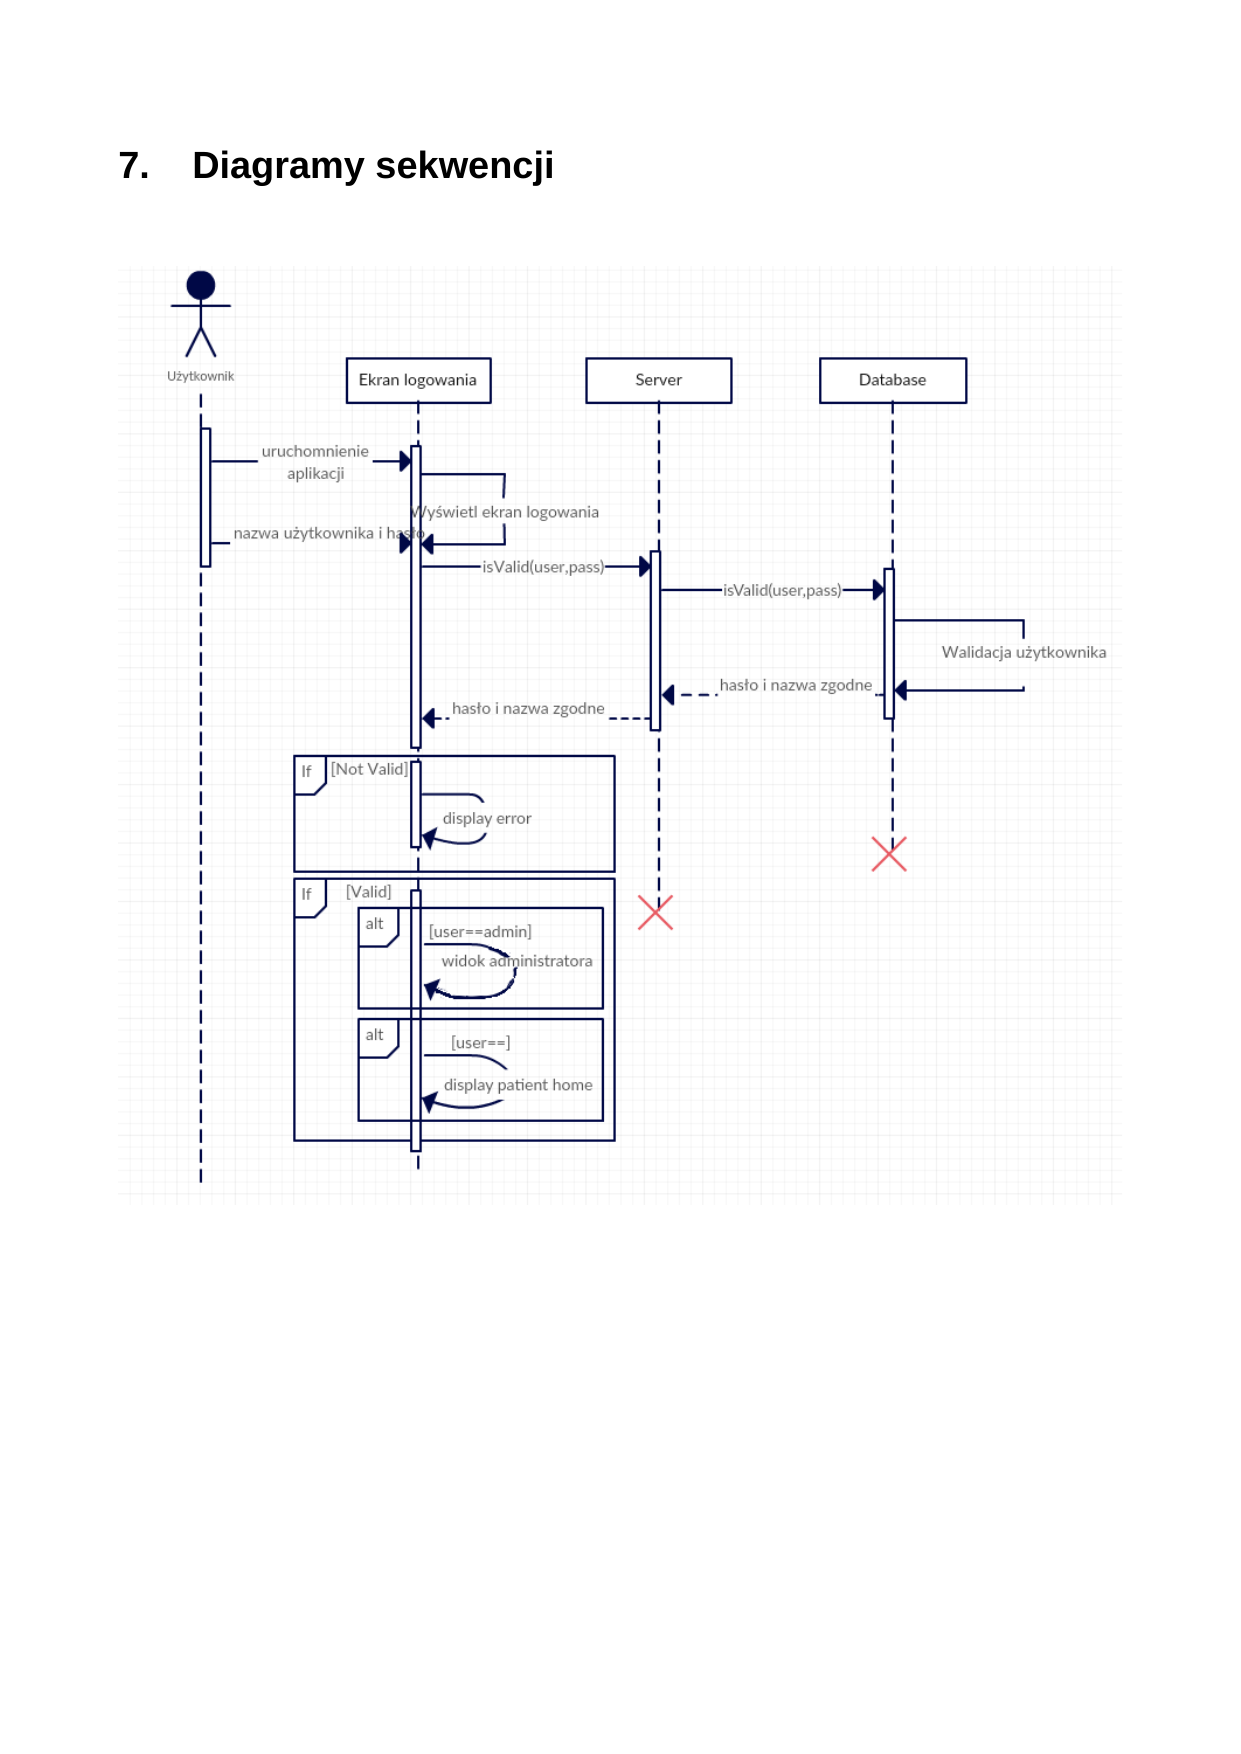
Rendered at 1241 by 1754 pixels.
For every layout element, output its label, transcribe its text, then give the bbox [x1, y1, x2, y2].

subtitle Diagramy sekwencji [118, 143, 1122, 187]
picture [118, 266, 1123, 1205]
